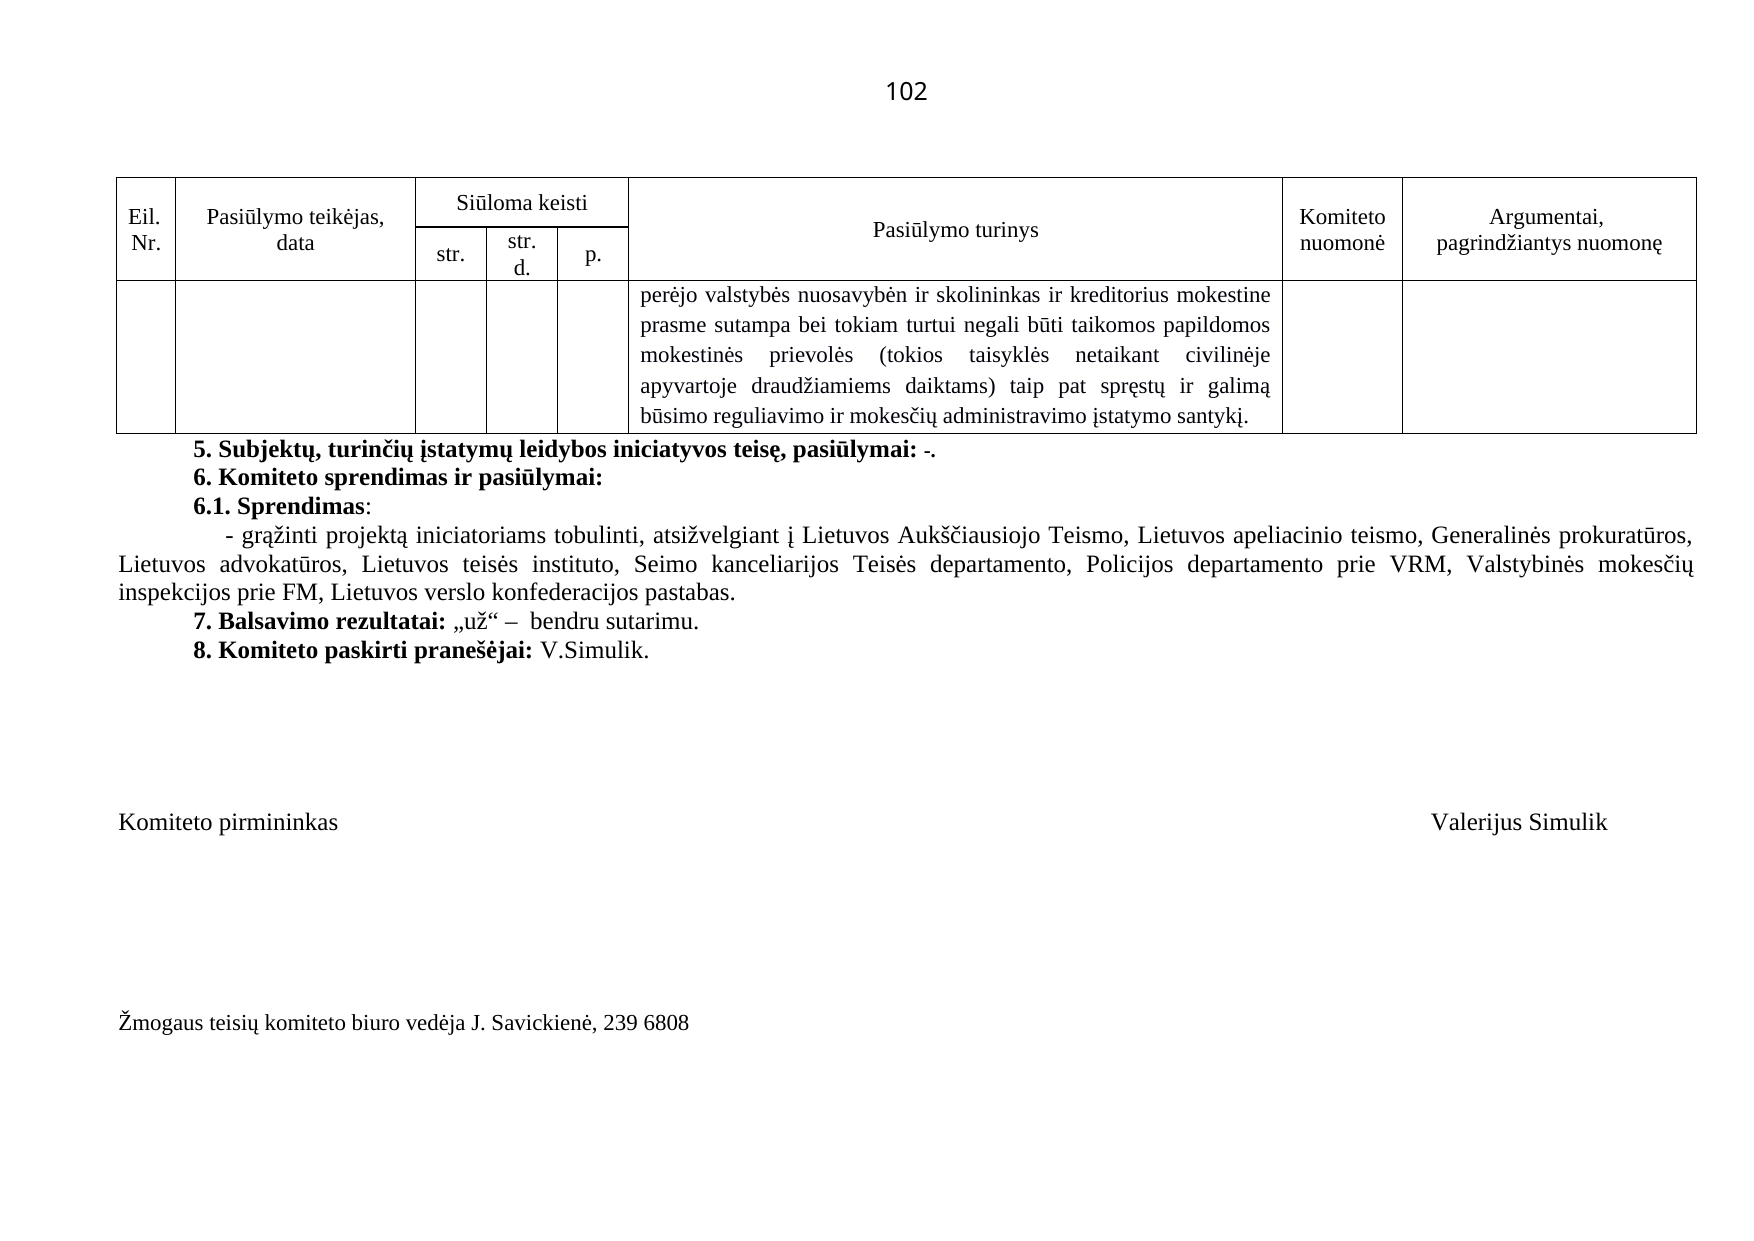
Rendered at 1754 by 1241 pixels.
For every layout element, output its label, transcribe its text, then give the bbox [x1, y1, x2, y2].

text 7. Balsavimo rezultatai: „už“ – bendru sutarimu. [118, 606, 1695, 635]
table_cell [176, 281, 415, 433]
table_cell [1283, 281, 1402, 433]
text 5. Subjektų, turinčių įstatymų leidybos iniciatyvos teisę, pasiūlymai: -. [118, 434, 1695, 462]
text Žmogaus teisių komiteto biuro vedėja J. Savickienė, 239 6808 [118, 1009, 1695, 1035]
table_cell str. d. [487, 228, 557, 280]
text Komiteto pirmininkas Valerijus Simulik [118, 807, 1695, 836]
table_header Argumentai, pagrindžiantys nuomonę [1403, 178, 1696, 280]
table_header Eil. Nr. [117, 178, 175, 280]
table_header Siūloma keisti [416, 178, 628, 226]
table_header Pasiūlymo turinys [629, 178, 1282, 280]
table_cell p. [558, 228, 628, 280]
table_cell [487, 281, 557, 433]
text 8. Komiteto paskirti pranešėjai: V.Simulik. [118, 635, 1695, 664]
table_header Komiteto nuomonė [1283, 178, 1402, 280]
table_cell [117, 281, 175, 433]
table_header Pasiūlymo teikėjas, data [176, 178, 415, 280]
table_cell [416, 281, 486, 433]
text 6.1. Sprendimas: [118, 491, 1695, 520]
table_cell [1403, 281, 1696, 433]
text 6. Komiteto sprendimas ir pasiūlymai: [118, 462, 1695, 491]
table_cell [558, 281, 628, 433]
text - grąžinti projektą iniciatoriams tobulinti, atsižvelgiant į Lietuvos Aukščiausiojo Teismo, Lietuvos apeliacinio teismo, Generalinės prokuratūros, Lietuvos advokatūros, Lietuvos teisės instituto, Seimo kanceliarijos Teisės departamento, Policijos departamento prie VRM, Valstybinės mokesčių inspekcijos prie FM, Lietuvos verslo konfederacijos pastabas. [118, 520, 1695, 606]
table_cell str. [416, 228, 486, 280]
